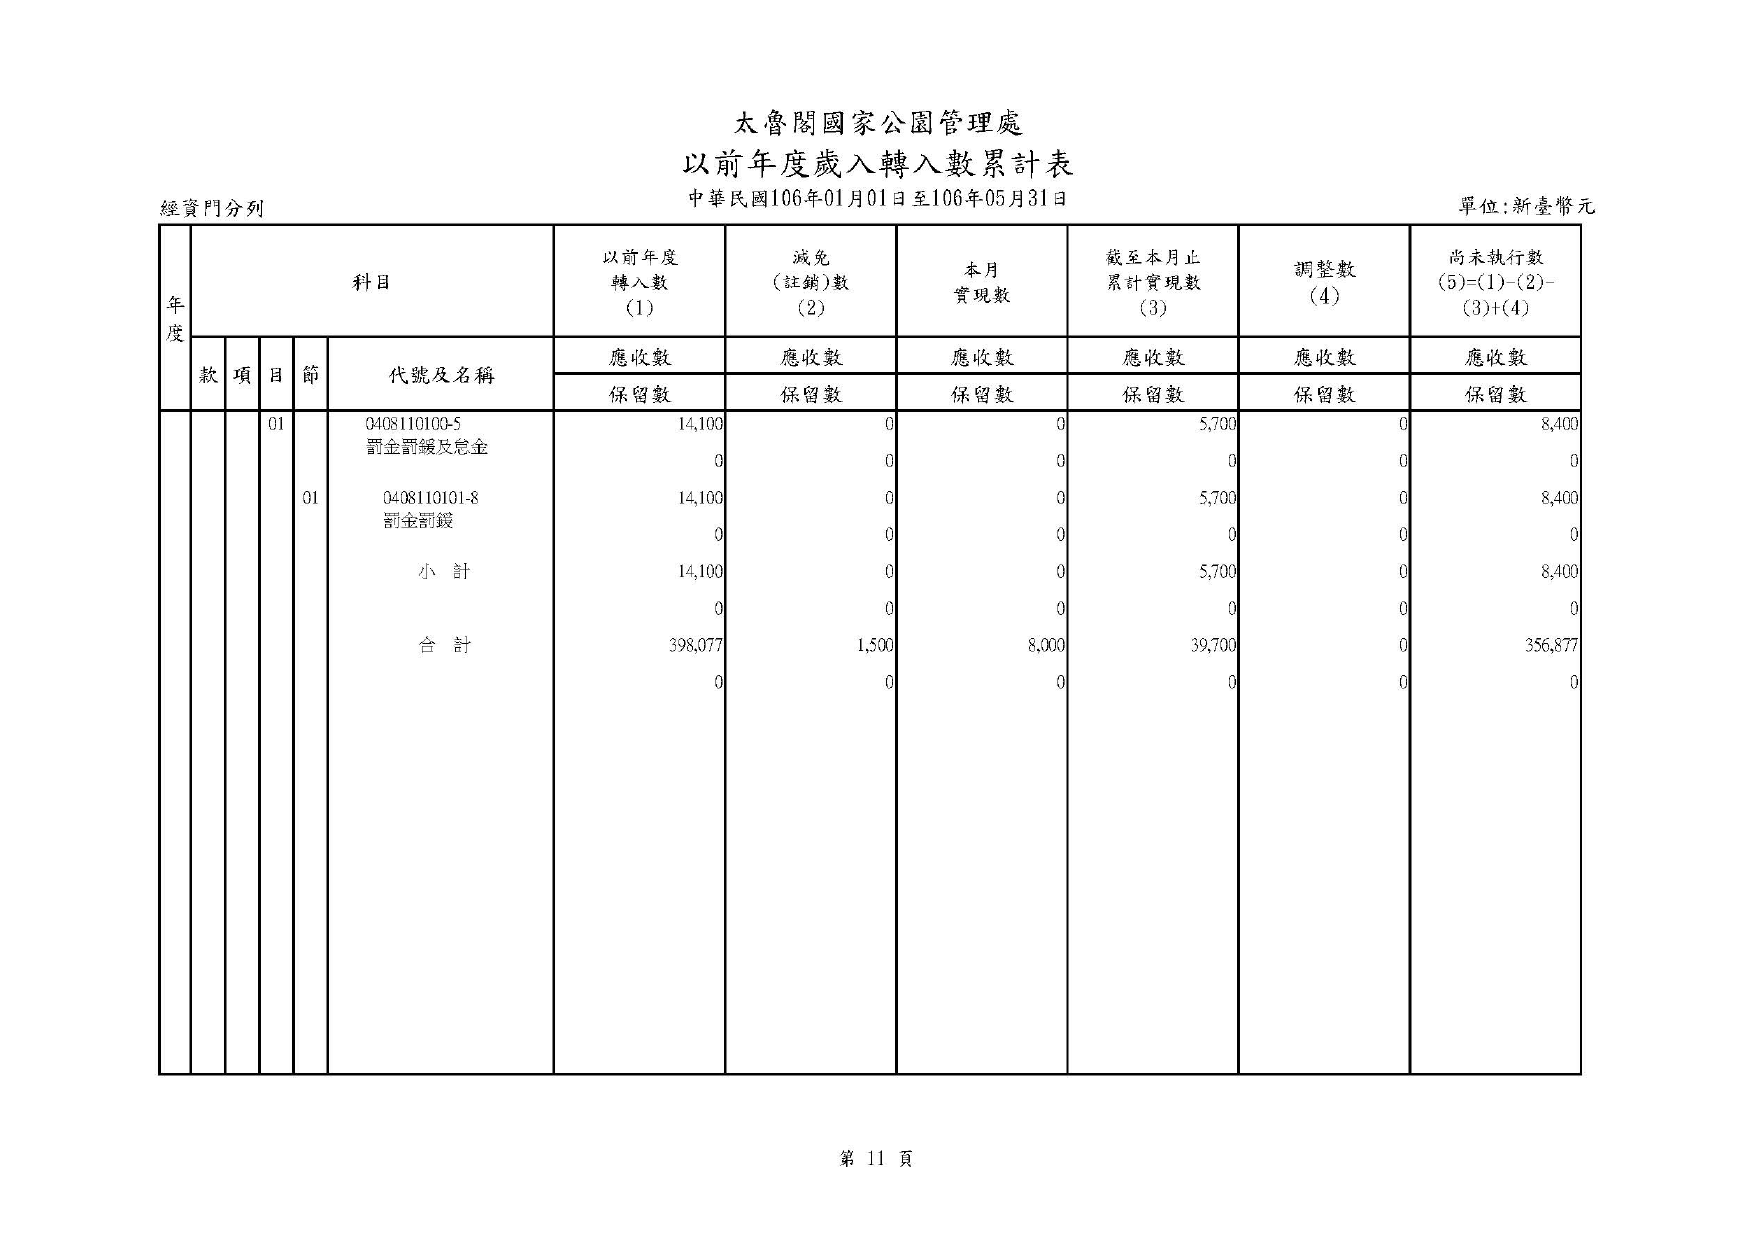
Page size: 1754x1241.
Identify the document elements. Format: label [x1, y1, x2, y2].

picture [59, 59, 1695, 1216]
